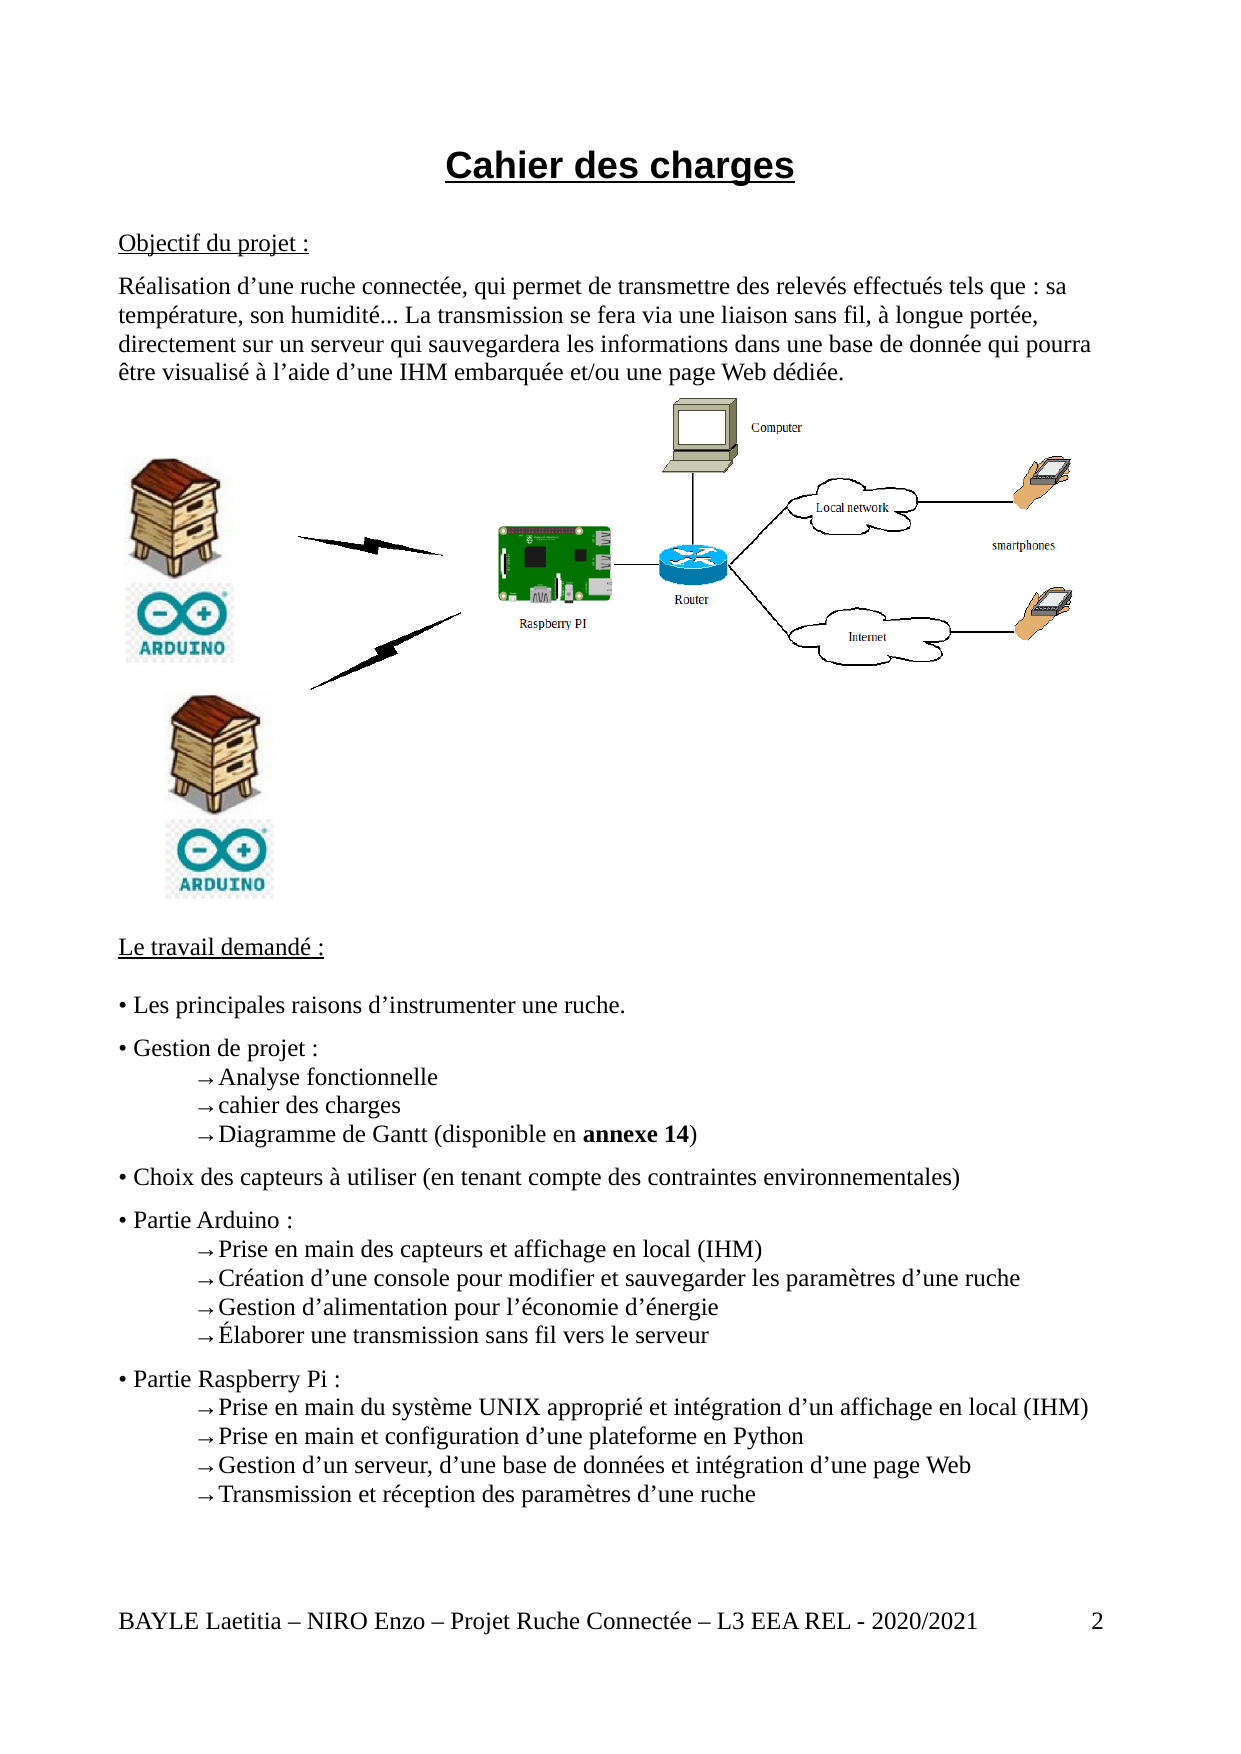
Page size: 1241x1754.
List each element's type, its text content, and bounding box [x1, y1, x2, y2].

text →Prise en main des capteurs et affichage en local (IHM) [118, 1234, 1122, 1263]
text Objectif du projet : [118, 228, 1122, 257]
text • Gestion de projet : [118, 1033, 1122, 1062]
text →Diagramme de Gantt (disponible en annexe 14) [118, 1119, 1122, 1148]
text →Analyse fonctionnelle [118, 1062, 1122, 1091]
text →Transmission et réception des paramètres d’une ruche [118, 1479, 1122, 1507]
text • Partie Raspberry Pi : [118, 1364, 1122, 1392]
text • Choix des capteurs à utiliser (en tenant compte des contraintes environnementales) [118, 1162, 1122, 1191]
text • Les principales raisons d’instrumenter une ruche. [118, 990, 1122, 1019]
text Réalisation d’une ruche connectée, qui permet de transmettre des relevés effectués tels que : sa température, son humidité... La transmission se fera via une liaison sans fil, à longue portée, directement sur un serveur qui sauvegardera les informations dans une base de donnée qui pourra être visualisé à l’aide d’une IHM embarquée et/ou une page Web dédiée. [118, 271, 1122, 386]
text →Élaborer une transmission sans fil vers le serveur [118, 1321, 1122, 1349]
subtitle Cahier des charges [118, 143, 1122, 187]
text →Gestion d’alimentation pour l’économie d’énergie [118, 1292, 1122, 1321]
text →Création d’une console pour modifier et sauvegarder les paramètres d’une ruche [118, 1263, 1122, 1292]
text • Partie Arduino : [118, 1206, 1122, 1234]
text →Prise en main du système UNIX approprié et intégration d’un affichage en local (IHM) [118, 1392, 1122, 1421]
text →Prise en main et configuration d’une plateforme en Python [118, 1421, 1122, 1450]
text Le travail demandé : [118, 932, 1122, 961]
text →cahier des charges [118, 1091, 1122, 1119]
text →Gestion d’un serveur, d’une base de données et intégration d’une page Web [118, 1450, 1122, 1479]
